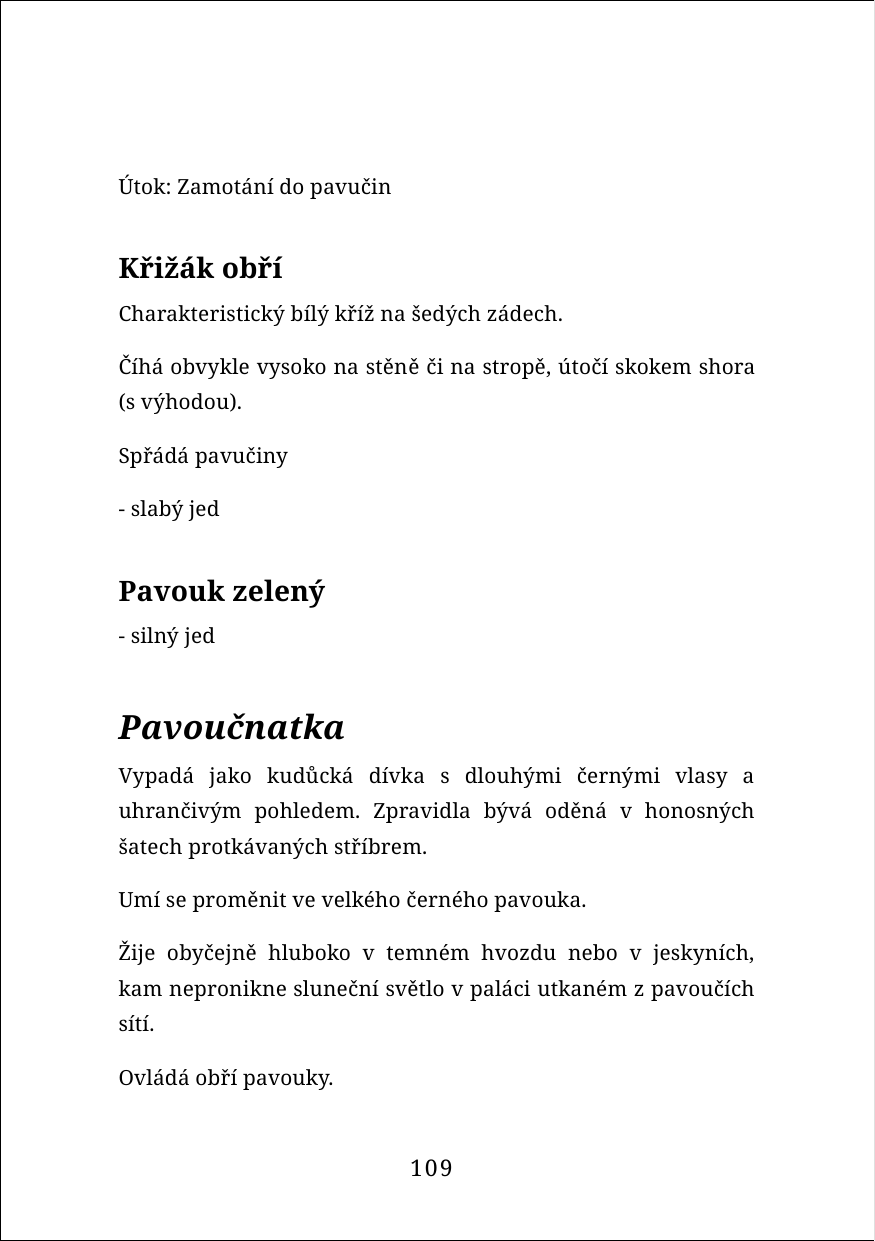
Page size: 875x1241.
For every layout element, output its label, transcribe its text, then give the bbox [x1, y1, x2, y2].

text Vypadá jako kudůcká dívka s dlouhými černými vlasy a uhrančivým pohledem. Zpravidla bývá oděná v honosných šatech protkávaných stříbrem. [118, 761, 756, 860]
text Útok: Zamotání do pavučin [118, 172, 756, 200]
text Číhá obvykle vysoko na stěně či na stropě, útočí skokem shora (s výhodou). [118, 352, 756, 416]
text Ovládá obří pavouky. [118, 1063, 756, 1091]
subtitle Pavoučnatka [118, 704, 756, 749]
text Charakteristický bílý kříž na šedých zádech. [118, 299, 756, 327]
text Žije obyčejně hluboko v temném hvozdu nebo v jeskyních, kam nepronikne sluneční světlo v paláci utkaném z pavoučích sítí. [118, 938, 756, 1038]
subtitle Křižák obří [118, 249, 756, 287]
text - slabý jed [118, 494, 756, 522]
subtitle Pavouk zelený [118, 571, 756, 609]
text Umí se proměnit ve velkého černého pavouka. [118, 885, 756, 914]
text Spřádá pavučiny [118, 441, 756, 469]
text - silný jed [118, 621, 756, 649]
